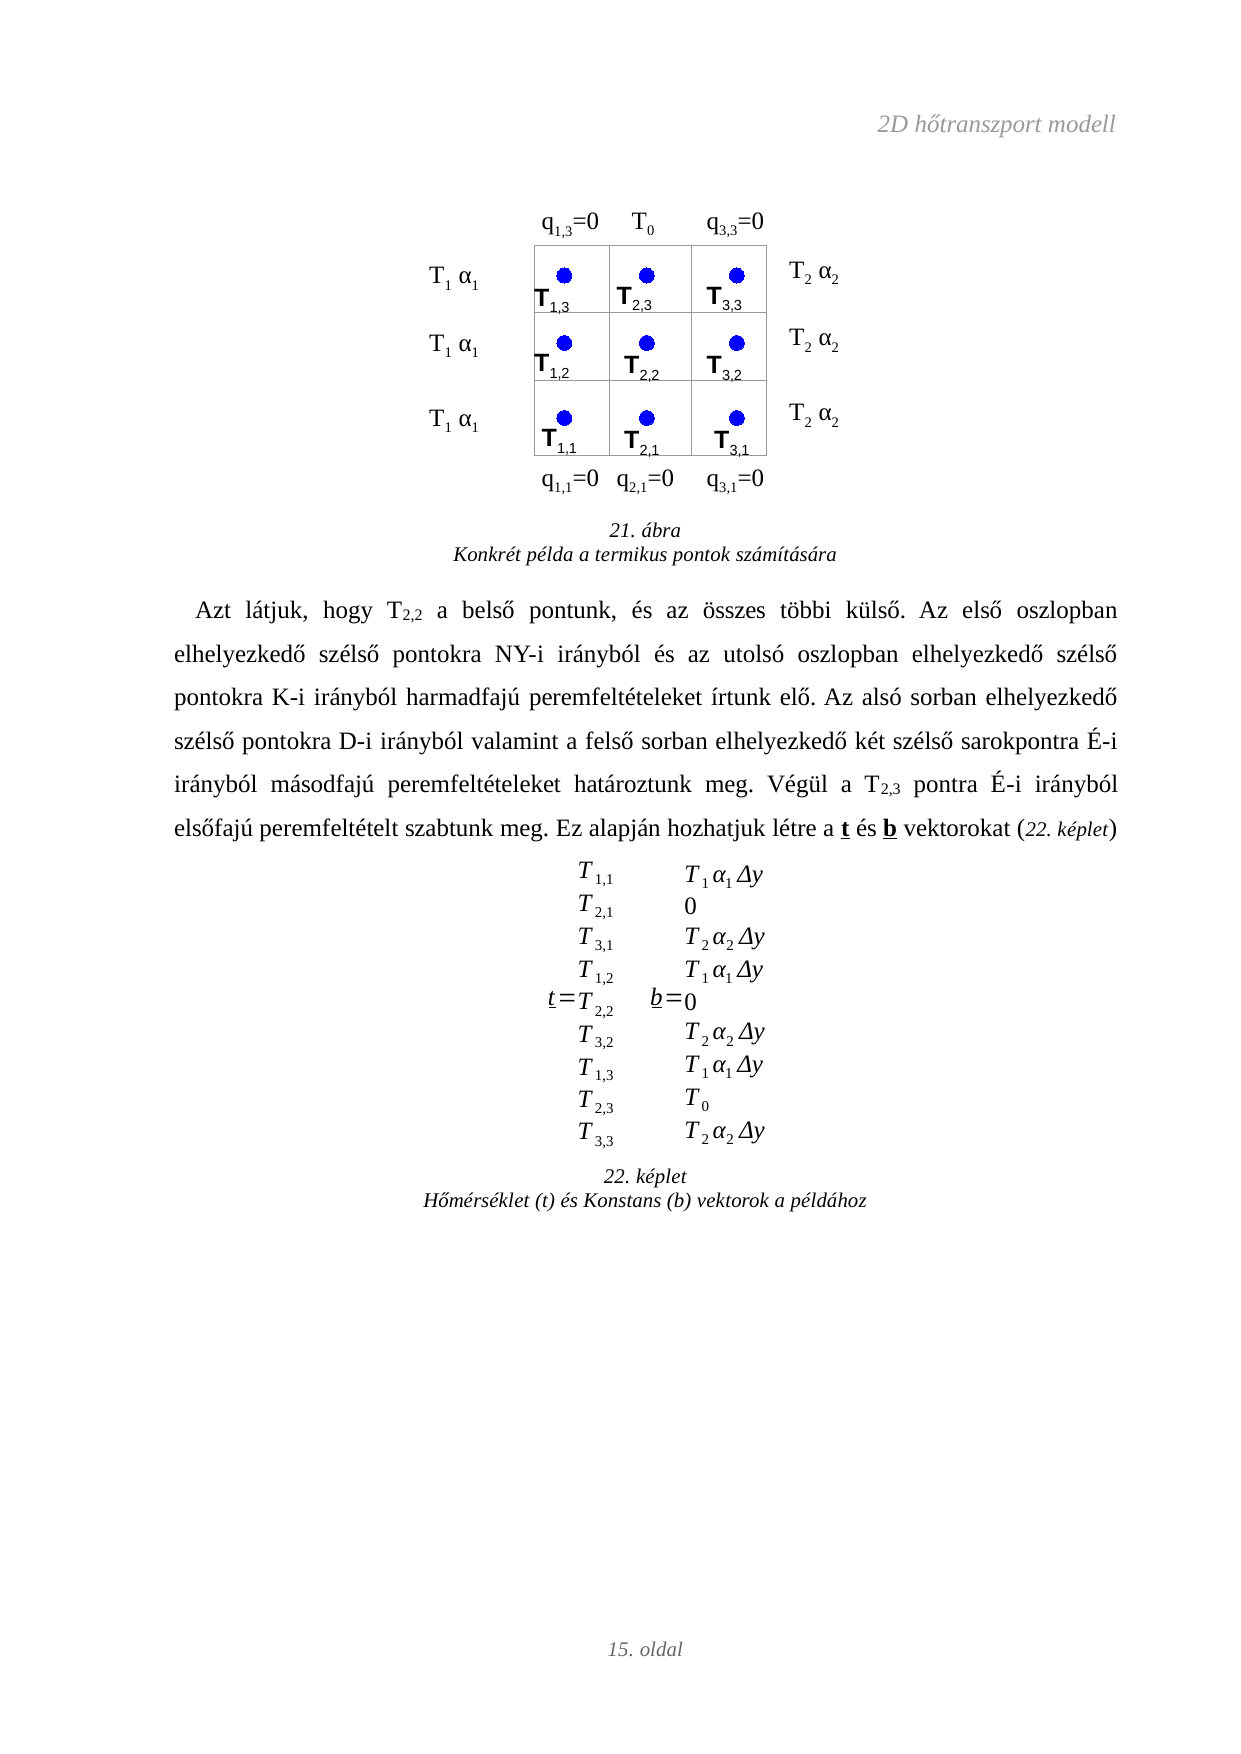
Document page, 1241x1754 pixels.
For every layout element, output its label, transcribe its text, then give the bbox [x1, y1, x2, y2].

text 21. ábra [174, 518, 1118, 542]
text Konkrét példa a termikus pontok számítására [174, 542, 1118, 566]
text 22. képlet [174, 1164, 1118, 1188]
text Hőmérséklet (t) és Konstans (b) vektorok a példához [174, 1188, 1118, 1212]
text Azt látjuk, hogy T2,2 a belső pontunk, és az összes többi külső. Az első oszlopban elhelyezkedő szélső pontokra NY-i irányból és az utolsó oszlopban elhelyezkedő szélső pontokra K-i irányból harmadfajú peremfeltételeket írtunk elő. Az alsó sorban elhelyezkedő szélső pontokra D-i irányból valamint a felső sorban elhelyezkedő két szélső sarokpontra É-i irányból másodfajú peremfeltételeket határoztunk meg. Végül a T2,3 pontra É-i irányból elsőfajú peremfeltételt szabtunk meg. Ez alapján hozhatjuk létre a t és b vektorokat (22. képlet) [174, 595, 1118, 842]
